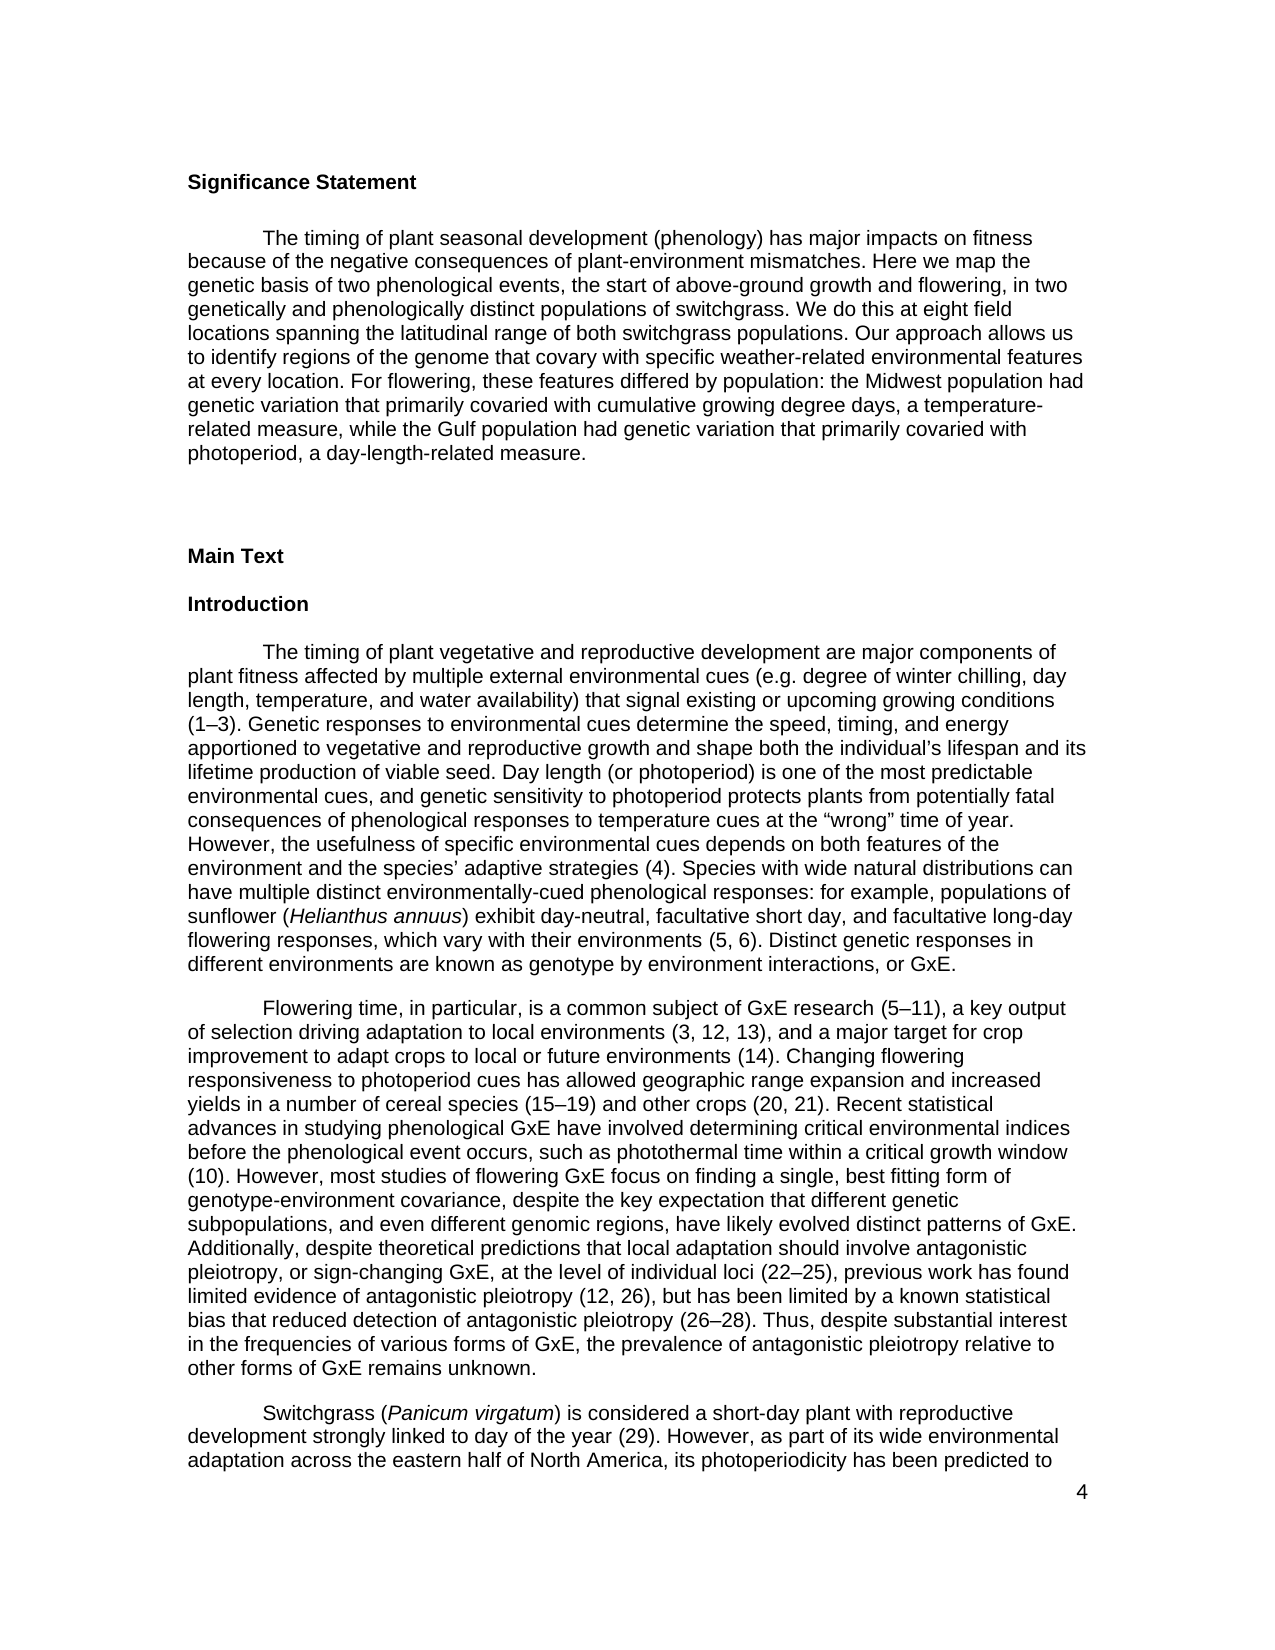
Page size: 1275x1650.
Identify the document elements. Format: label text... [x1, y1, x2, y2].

text Switchgrass (Panicum virgatum) is considered a short-day plant with reproductive development strongly linked to day of the year (29). However, as part of its wide environmental adaptation across the eastern half of North America, its photoperiodicity has been predicted to [187, 1400, 1087, 1472]
text Introduction [187, 592, 1087, 616]
text Main Text [187, 544, 1087, 568]
text The timing of plant vegetative and reproductive development are major components of plant fitness affected by multiple external environmental cues (e.g. degree of winter chilling, day length, temperature, and water availability) that signal existing or upcoming growing conditions (1–3). Genetic responses to environmental cues determine the speed, timing, and energy apportioned to vegetative and reproductive growth and shape both the individual’s lifespan and its lifetime production of viable seed. Day length (or photoperiod) is one of the most predictable environmental cues, and genetic sensitivity to photoperiod protects plants from potentially fatal consequences of phenological responses to temperature cues at the “wrong” time of year. However, the usefulness of specific environmental cues depends on both features of the environment and the species’ adaptive strategies (4). Species with wide natural distributions can have multiple distinct environmentally-cued phenological responses: for example, populations of sunflower (Helianthus annuus) exhibit day-neutral, facultative short day, and facultative long-day flowering responses, which vary with their environments (5, 6). Distinct genetic responses in different environments are known as genotype by environment interactions, or GxE. [187, 640, 1087, 975]
text Flowering time, in particular, is a common subject of GxE research (5–11), a key output of selection driving adaptation to local environments (3, 12, 13), and a major target for crop improvement to adapt crops to local or future environments (14). Changing flowering responsiveness to photoperiod cues has allowed geographic range expansion and increased yields in a number of cereal species (15–19) and other crops (20, 21). Recent statistical advances in studying phenological GxE have involved determining critical environmental indices before the phenological event occurs, such as photothermal time within a critical growth window (10). However, most studies of flowering GxE focus on finding a single, best fitting form of genotype-environment covariance, despite the key expectation that different genetic subpopulations, and even different genomic regions, have likely evolved distinct patterns of GxE. Additionally, despite theoretical predictions that local adaptation should involve antagonistic pleiotropy, or sign-changing GxE, at the level of individual loci (22–25), previous work has found limited evidence of antagonistic pleiotropy (12, 26), but has been limited by a known statistical bias that reduced detection of antagonistic pleiotropy (26–28). Thus, despite substantial interest in the frequencies of various forms of GxE, the prevalence of antagonistic pleiotropy relative to other forms of GxE remains unknown. [187, 996, 1087, 1379]
text Significance Statement [187, 170, 1087, 194]
text The timing of plant seasonal development (phenology) has major impacts on fitness because of the negative consequences of plant-environment mismatches. Here we map the genetic basis of two phenological events, the start of above-ground growth and flowering, in two genetically and phenologically distinct populations of switchgrass. We do this at eight field locations spanning the latitudinal range of both switchgrass populations. Our approach allows us to identify regions of the genome that covary with specific weather-related environmental features at every location. For flowering, these features differed by population: the Midwest population had genetic variation that primarily covaried with cumulative growing degree days, a temperature-related measure, while the Gulf population had genetic variation that primarily covaried with photoperiod, a day-length-related measure. [187, 225, 1087, 465]
